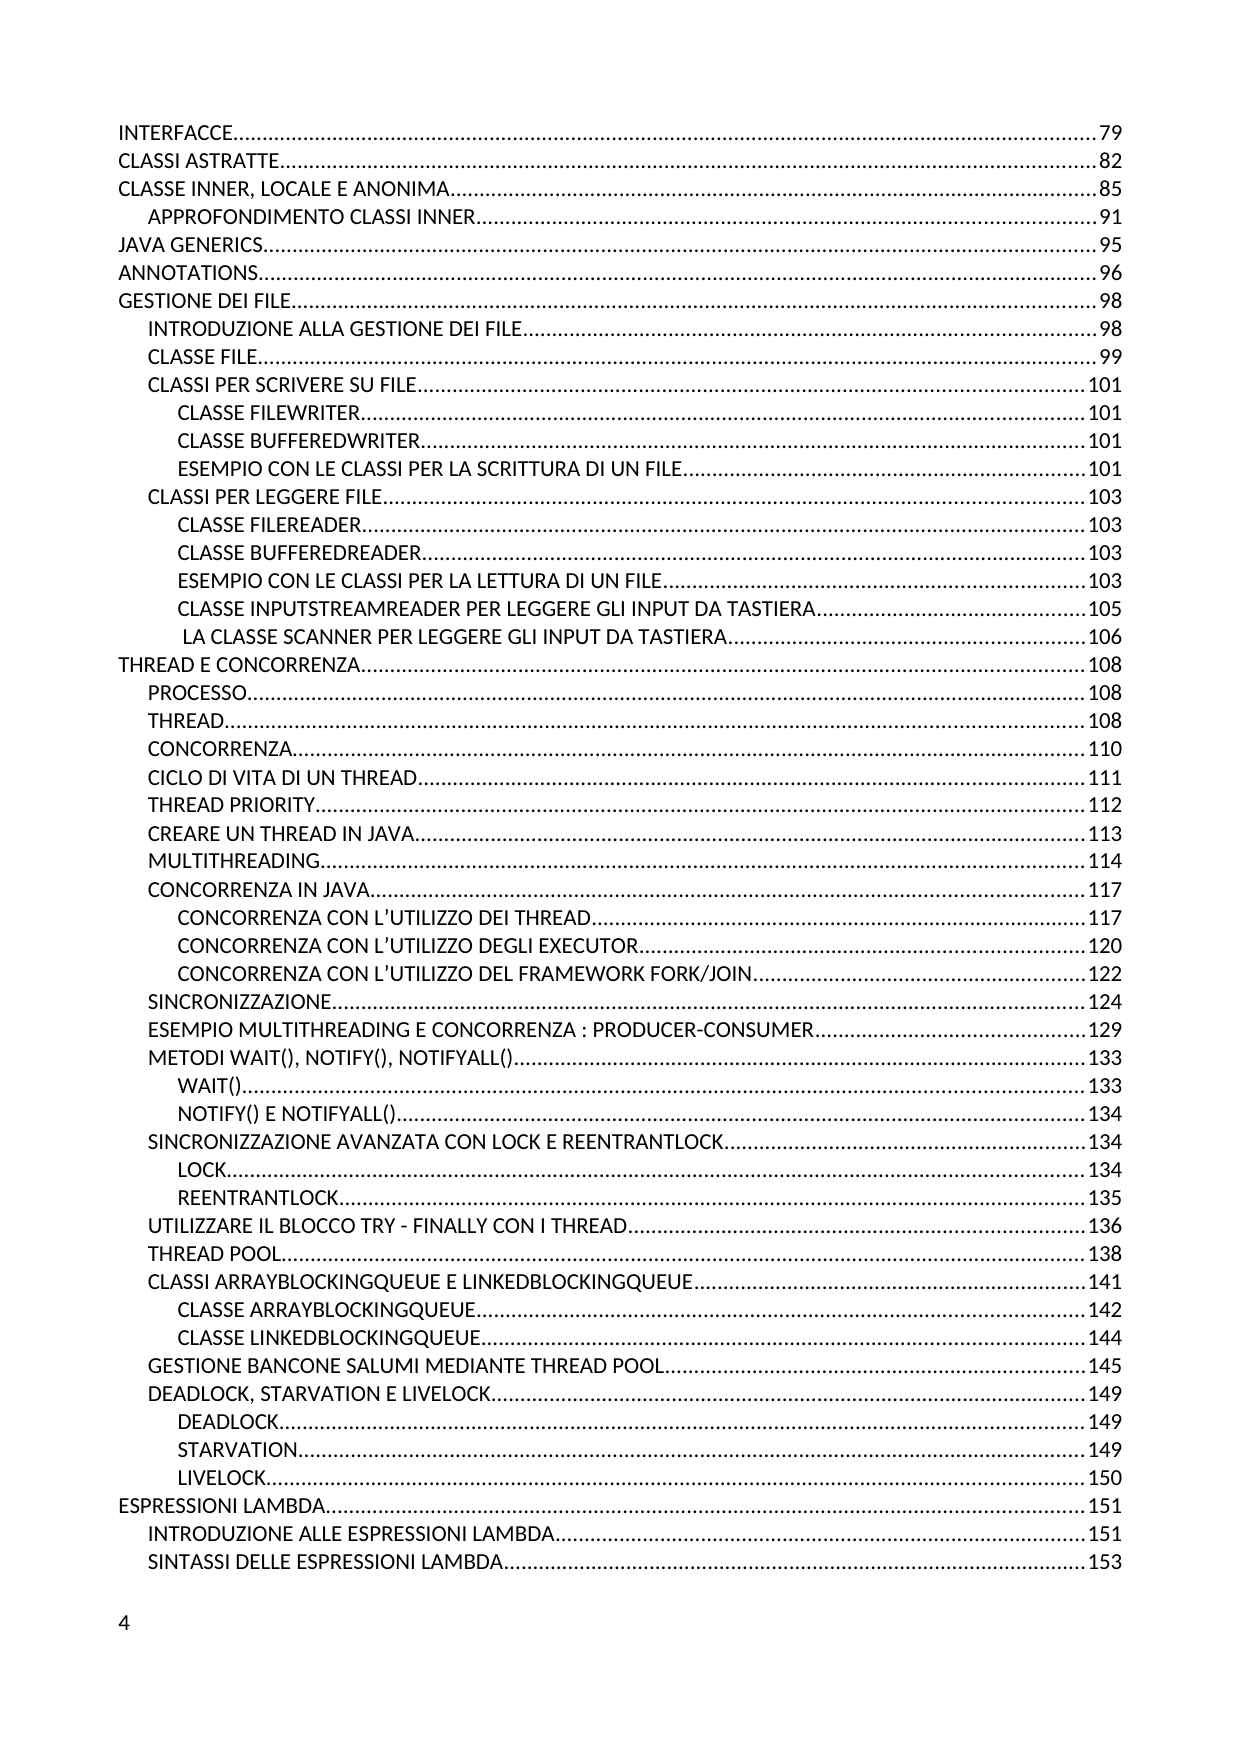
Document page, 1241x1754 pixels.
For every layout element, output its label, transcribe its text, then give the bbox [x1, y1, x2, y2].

text SINCRONIZZAZIONE 124 [148, 987, 1122, 1015]
text CLASSE LINKEDBLOCKINGQUEUE 144 [177, 1323, 1122, 1351]
text INTRODUZIONE ALLE ESPRESSIONI LAMBDA 151 [148, 1519, 1122, 1547]
text JAVA GENERICS 95 [118, 230, 1122, 258]
text STARVATION 149 [177, 1435, 1122, 1463]
text CONCORRENZA CON L’UTILIZZO DEGLI EXECUTOR 120 [177, 931, 1122, 959]
text CONCORRENZA 110 [148, 734, 1122, 763]
text CLASSE FILEWRITER 101 [177, 398, 1122, 426]
text MULTITHREADING 114 [148, 847, 1122, 875]
text NOTIFY() E NOTIFYALL() 134 [177, 1099, 1122, 1127]
text ESEMPIO MULTITHREADING E CONCORRENZA : PRODUCER-CONSUMER 129 [148, 1015, 1122, 1043]
text ESEMPIO CON LE CLASSI PER LA SCRITTURA DI UN FILE 101 [177, 454, 1122, 482]
text UTILIZZARE IL BLOCCO TRY - FINALLY CON I THREAD 136 [148, 1211, 1122, 1239]
text CLASSI ASTRATTE 82 [118, 146, 1122, 174]
text THREAD 108 [148, 707, 1122, 734]
text PROCESSO 108 [148, 678, 1122, 707]
text ANNOTATIONS 96 [118, 258, 1122, 286]
text CLASSE ARRAYBLOCKINGQUEUE 142 [177, 1295, 1122, 1323]
text CONCORRENZA CON L’UTILIZZO DEL FRAMEWORK FORK/JOIN 122 [177, 959, 1122, 987]
text ESEMPIO CON LE CLASSI PER LA LETTURA DI UN FILE 103 [177, 566, 1122, 594]
text CONCORRENZA CON L’UTILIZZO DEI THREAD 117 [177, 903, 1122, 931]
text REENTRANTLOCK 135 [177, 1183, 1122, 1211]
text LOCK 134 [177, 1155, 1122, 1183]
text WAIT() 133 [177, 1071, 1122, 1099]
text CLASSE BUFFEREDREADER 103 [177, 538, 1122, 566]
text CLASSE FILE 99 [148, 342, 1122, 370]
text GESTIONE DEI FILE 98 [118, 286, 1122, 314]
text SINTASSI DELLE ESPRESSIONI LAMBDA 153 [148, 1547, 1122, 1575]
text THREAD POOL 138 [148, 1239, 1122, 1267]
text LA CLASSE SCANNER PER LEGGERE GLI INPUT DA TASTIERA 106 [177, 622, 1122, 651]
text INTERFACCE 79 [118, 118, 1122, 146]
text CLASSE BUFFEREDWRITER 101 [177, 426, 1122, 454]
text INTRODUZIONE ALLA GESTIONE DEI FILE 98 [148, 314, 1122, 342]
text LIVELOCK 150 [177, 1463, 1122, 1491]
text METODI WAIT(), NOTIFY(), NOTIFYALL() 133 [148, 1043, 1122, 1071]
text CICLO DI VITA DI UN THREAD 111 [148, 763, 1122, 791]
text GESTIONE BANCONE SALUMI MEDIANTE THREAD POOL 145 [148, 1351, 1122, 1379]
text THREAD E CONCORRENZA 108 [118, 651, 1122, 678]
text DEADLOCK, STARVATION E LIVELOCK 149 [148, 1379, 1122, 1407]
text CLASSI PER SCRIVERE SU FILE 101 [148, 370, 1122, 398]
text CLASSI PER LEGGERE FILE 103 [148, 482, 1122, 510]
text SINCRONIZZAZIONE AVANZATA CON LOCK E REENTRANTLOCK 134 [148, 1127, 1122, 1155]
text DEADLOCK 149 [177, 1407, 1122, 1435]
text CLASSE FILEREADER 103 [177, 510, 1122, 538]
text CONCORRENZA IN JAVA 117 [148, 875, 1122, 903]
text APPROFONDIMENTO CLASSI INNER 91 [148, 202, 1122, 230]
text CREARE UN THREAD IN JAVA 113 [148, 819, 1122, 847]
text THREAD PRIORITY 112 [148, 791, 1122, 819]
text CLASSE INNER, LOCALE E ANONIMA 85 [118, 174, 1122, 202]
text CLASSI ARRAYBLOCKINGQUEUE E LINKEDBLOCKINGQUEUE 141 [148, 1267, 1122, 1295]
text ESPRESSIONI LAMBDA 151 [118, 1491, 1122, 1519]
text CLASSE INPUTSTREAMREADER PER LEGGERE GLI INPUT DA TASTIERA 105 [177, 594, 1122, 622]
